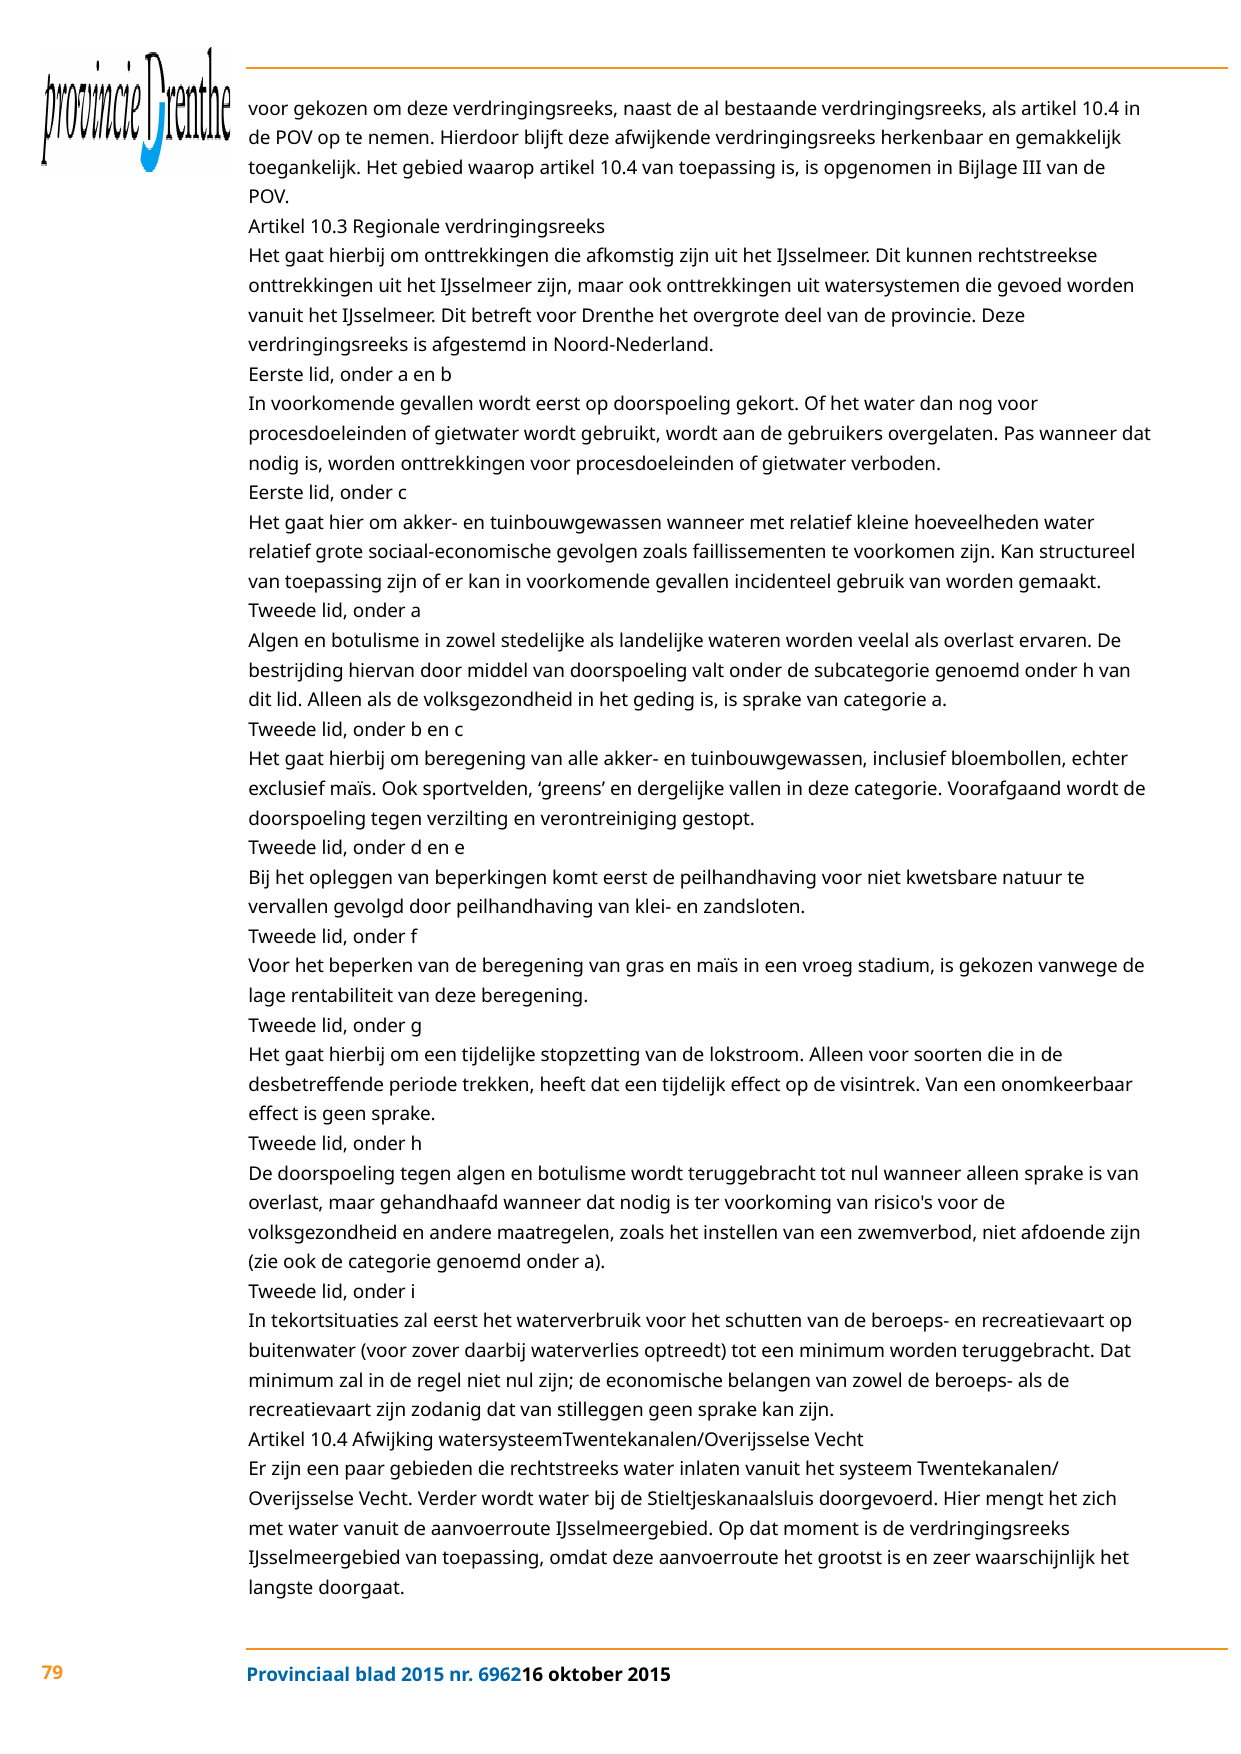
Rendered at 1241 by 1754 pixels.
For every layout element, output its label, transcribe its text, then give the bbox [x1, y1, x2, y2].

text Algen en botulisme in zowel stedelijke als landelijke wateren worden veelal als overlast ervaren. De bestrijding hiervan door middel van doorspoeling valt onder de subcategorie genoemd onder h van dit lid. Alleen als de volksgezondheid in het geding is, is sprake van categorie a. [248, 627, 1152, 712]
text Tweede lid, onder d en e [248, 834, 1152, 860]
text Eerste lid, onder a en b [248, 361, 1152, 387]
text Tweede lid, onder f [248, 923, 1152, 949]
text Het gaat hierbij om een tijdelijke stopzetting van de lokstroom. Alleen voor soorten die in de desbetreffende periode trekken, heeft dat een tijdelijk effect op de visintrek. Van een onomkeerbaar effect is geen sprake. [248, 1041, 1152, 1126]
text Tweede lid, onder h [248, 1130, 1152, 1156]
text Eerste lid, onder c [248, 479, 1152, 505]
text voor gekozen om deze verdringingsreeks, naast de al bestaande verdringingsreeks, als artikel 10.4 in de POV op te nemen. Hierdoor blijft deze afwijkende verdringingsreeks herkenbaar en gemakkelijk toegankelijk. Het gebied waarop artikel 10.4 van toepassing is, is opgenomen in Bijlage III van de POV. [248, 95, 1152, 209]
text Er zijn een paar gebieden die rechtstreeks water inlaten vanuit het systeem Twentekanalen/ Overijsselse Vecht. Verder wordt water bij de Stieltjeskanaalsluis doorgevoerd. Hier mengt het zich met water vanuit de aanvoerroute IJsselmeergebied. Op dat moment is de verdringingsreeks IJsselmeergebied van toepassing, omdat deze aanvoerroute het grootst is en zeer waarschijnlijk het langste doorgaat. [248, 1456, 1152, 1600]
text Artikel 10.4 Afwijking watersysteemTwentekanalen/Overijsselse Vecht [248, 1426, 1152, 1452]
picture [41, 47, 231, 172]
text Bij het opleggen van beperkingen komt eerst de peilhandhaving voor niet kwetsbare natuur te vervallen gevolgd door peilhandhaving van klei- en zandsloten. [248, 864, 1152, 919]
text Het gaat hierbij om onttrekkingen die afkomstig zijn uit het IJsselmeer. Dit kunnen rechtstreekse onttrekkingen uit het IJsselmeer zijn, maar ook onttrekkingen uit watersystemen die gevoed worden vanuit het IJsselmeer. Dit betreft voor Drenthe het overgrote deel van de provincie. Deze verdringingsreeks is afgestemd in Noord-Nederland. [248, 243, 1152, 357]
text Het gaat hier om akker- en tuinbouwgewassen wanneer met relatief kleine hoeveelheden water relatief grote sociaal-economische gevolgen zoals faillissementen te voorkomen zijn. Kan structureel van toepassing zijn of er kan in voorkomende gevallen incidenteel gebruik van worden gemaakt. [248, 509, 1152, 594]
text Tweede lid, onder i [248, 1278, 1152, 1304]
text Artikel 10.3 Regionale verdringingsreeks [248, 213, 1152, 239]
text Het gaat hierbij om beregening van alle akker- en tuinbouwgewassen, inclusief bloembollen, echter exclusief maïs. Ook sportvelden, ‘greens’ en dergelijke vallen in deze categorie. Voorafgaand wordt de doorspoeling tegen verzilting en verontreiniging gestopt. [248, 746, 1152, 831]
text Tweede lid, onder b en c [248, 716, 1152, 742]
text Tweede lid, onder g [248, 1012, 1152, 1038]
text In tekortsituaties zal eerst het waterverbruik voor het schutten van de beroeps- en recreatievaart op buitenwater (voor zover daarbij waterverlies optreedt) tot een minimum worden teruggebracht. Dat minimum zal in de regel niet nul zijn; de economische belangen van zowel de beroeps- als de recreatievaart zijn zodanig dat van stilleggen geen sprake kan zijn. [248, 1308, 1152, 1422]
text De doorspoeling tegen algen en botulisme wordt teruggebracht tot nul wanneer alleen sprake is van overlast, maar gehandhaafd wanneer dat nodig is ter voorkoming van risico's voor de volksgezondheid en andere maatregelen, zoals het instellen van een zwemverbod, niet afdoende zijn (zie ook de categorie genoemd onder a). [248, 1160, 1152, 1274]
text Voor het beperken van de beregening van gras en maïs in een vroeg stadium, is gekozen vanwege de lage rentabiliteit van deze beregening. [248, 953, 1152, 1008]
text In voorkomende gevallen wordt eerst op doorspoeling gekort. Of het water dan nog voor procesdoeleinden of gietwater wordt gebruikt, wordt aan de gebruikers overgelaten. Pas wanneer dat nodig is, worden onttrekkingen voor procesdoeleinden of gietwater verboden. [248, 391, 1152, 476]
text Tweede lid, onder a [248, 598, 1152, 623]
